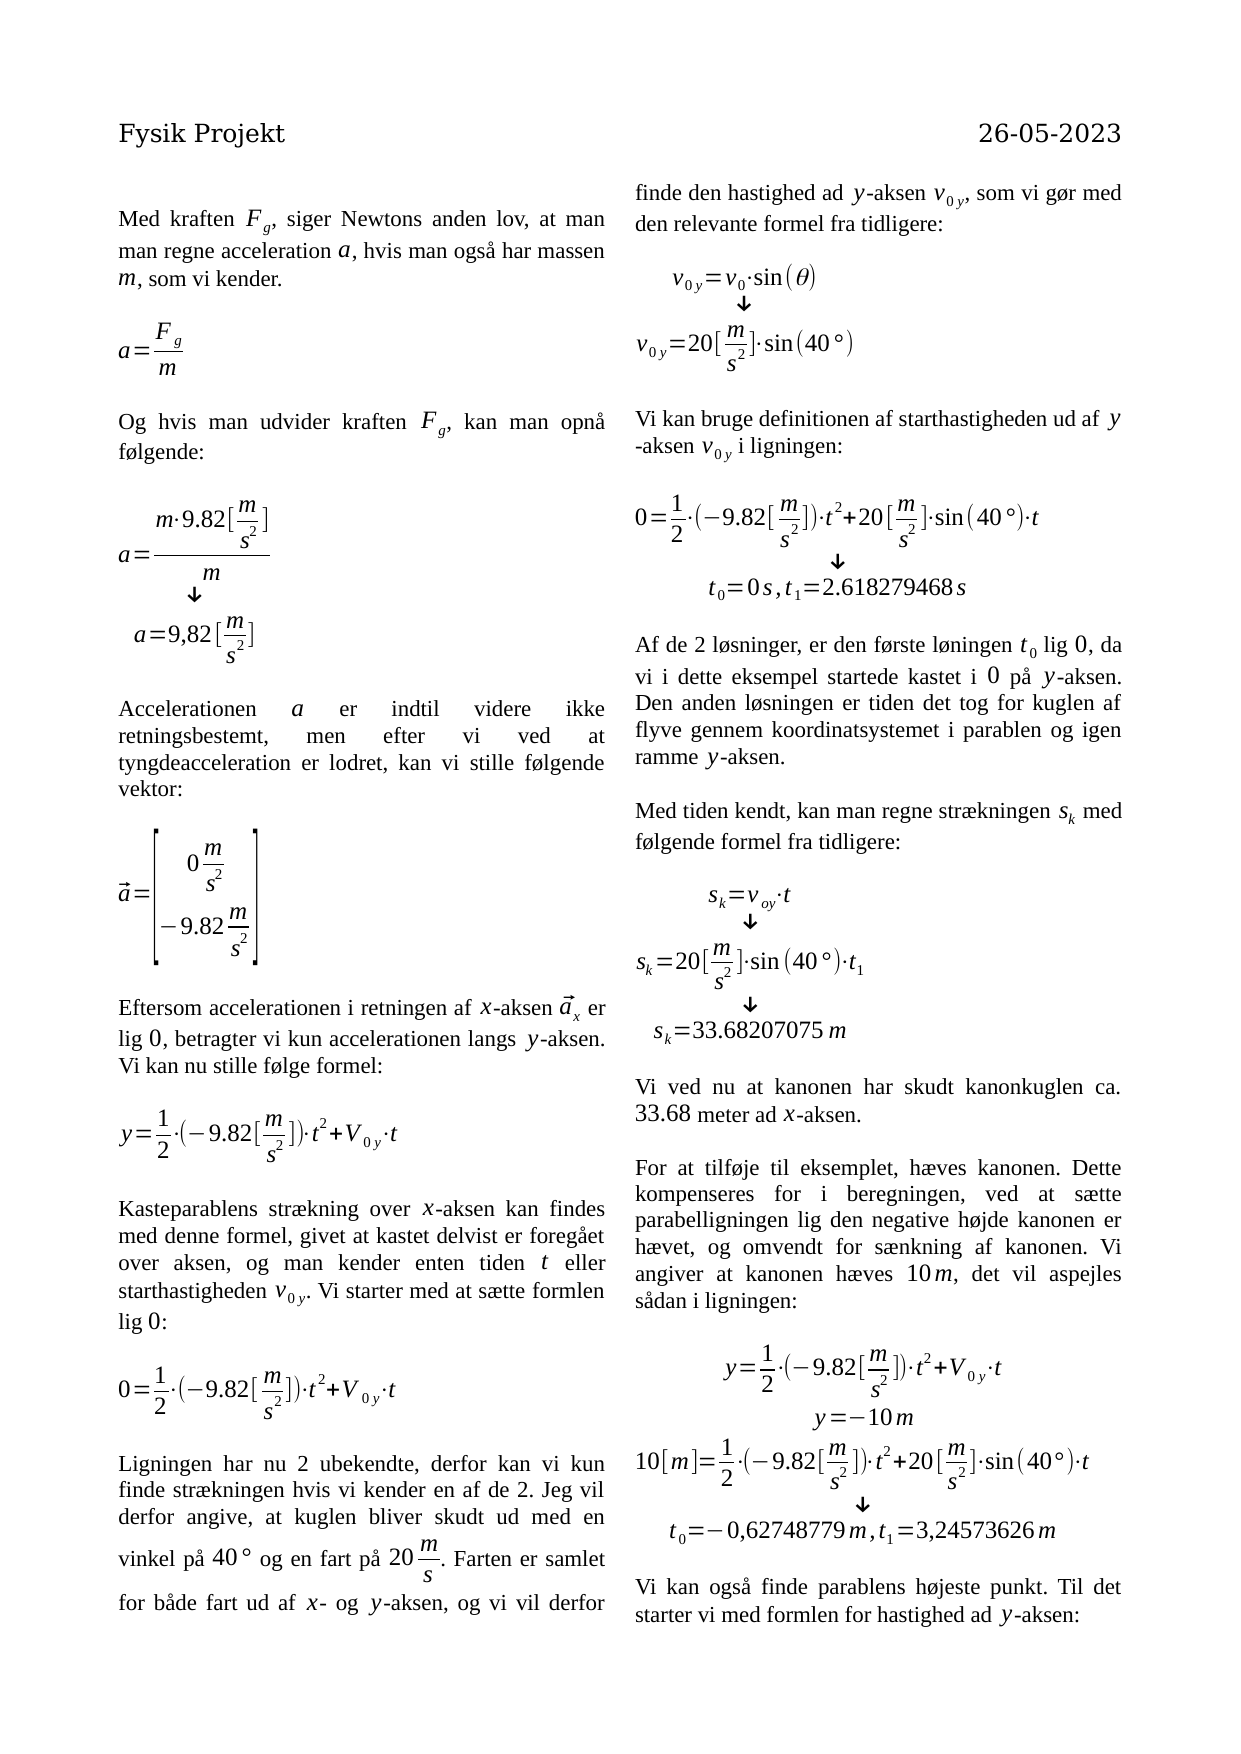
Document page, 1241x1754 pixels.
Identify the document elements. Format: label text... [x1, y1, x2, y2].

text Vi kan også finde parablens højeste punkt. Til det starter vi med formlen for hastighed ad -aksen: [635, 1573, 1122, 1627]
text Og hvis man udvider kraften , kan man opnå følgende: [118, 407, 605, 465]
text Ligningen har nu 2 ubekendte, derfor kan vi kun finde strækningen hvis vi kender en af de 2. Jeg vil derfor angive, at kuglen bliver skudt ud med en vinkel på og en fart på . Farten er samlet for både fart ud af - og -aksen, og vi vil derfor [118, 1450, 605, 1616]
text Kasteparablens strækning over -aksen kan findes med denne formel, givet at kastet delvist er foregået over aksen, og man kender enten tiden eller starthastigheden . Vi starter med at sætte formlen lig : [118, 1194, 605, 1335]
text Af de 2 løsninger, er den første løningen lig , da vi i dette eksempel startede kastet i på -aksen. Den anden løsningen er tiden det tog for kuglen af flyve gennem koordinatsystemet i parablen og igen ramme -aksen. [635, 630, 1122, 770]
text For at tilføje til eksemplet, hæves kanonen. Dette kompenseres for i beregningen, ved at sætte parabelligningen lig den negative højde kanonen er hævet, og omvendt for sænkning af kanonen. Vi angiver at kanonen hæves , det vil aspejles sådan i ligningen: [635, 1154, 1122, 1313]
text Accelerationen er indtil videre ikke retningsbestemt, men efter vi ved at tyngdeacceleration er lodret, kan vi stille følgende vektor: [118, 694, 605, 801]
text Eftersom accelerationen i retningen af -aksen er lig , betragter vi kun accelerationen langs -aksen. Vi kan nu stille følge formel: [118, 993, 605, 1079]
text Med kraften , siger Newtons anden lov, at man man regne acceleration , hvis man også har massen , som vi kender. [118, 204, 605, 291]
text Vi kan bruge definitionen af starthastigheden ud af -aksen i ligningen: [635, 404, 1122, 463]
text Vi ved nu at kanonen har skudt kanonkuglen ca. meter ad -aksen. [635, 1073, 1122, 1127]
text Med tiden kendt, kan man regne strækningen med følgende formel fra tidligere: [635, 796, 1122, 854]
text finde den hastighed ad -aksen , som vi gør med den relevante formel fra tidligere: [635, 178, 1122, 236]
